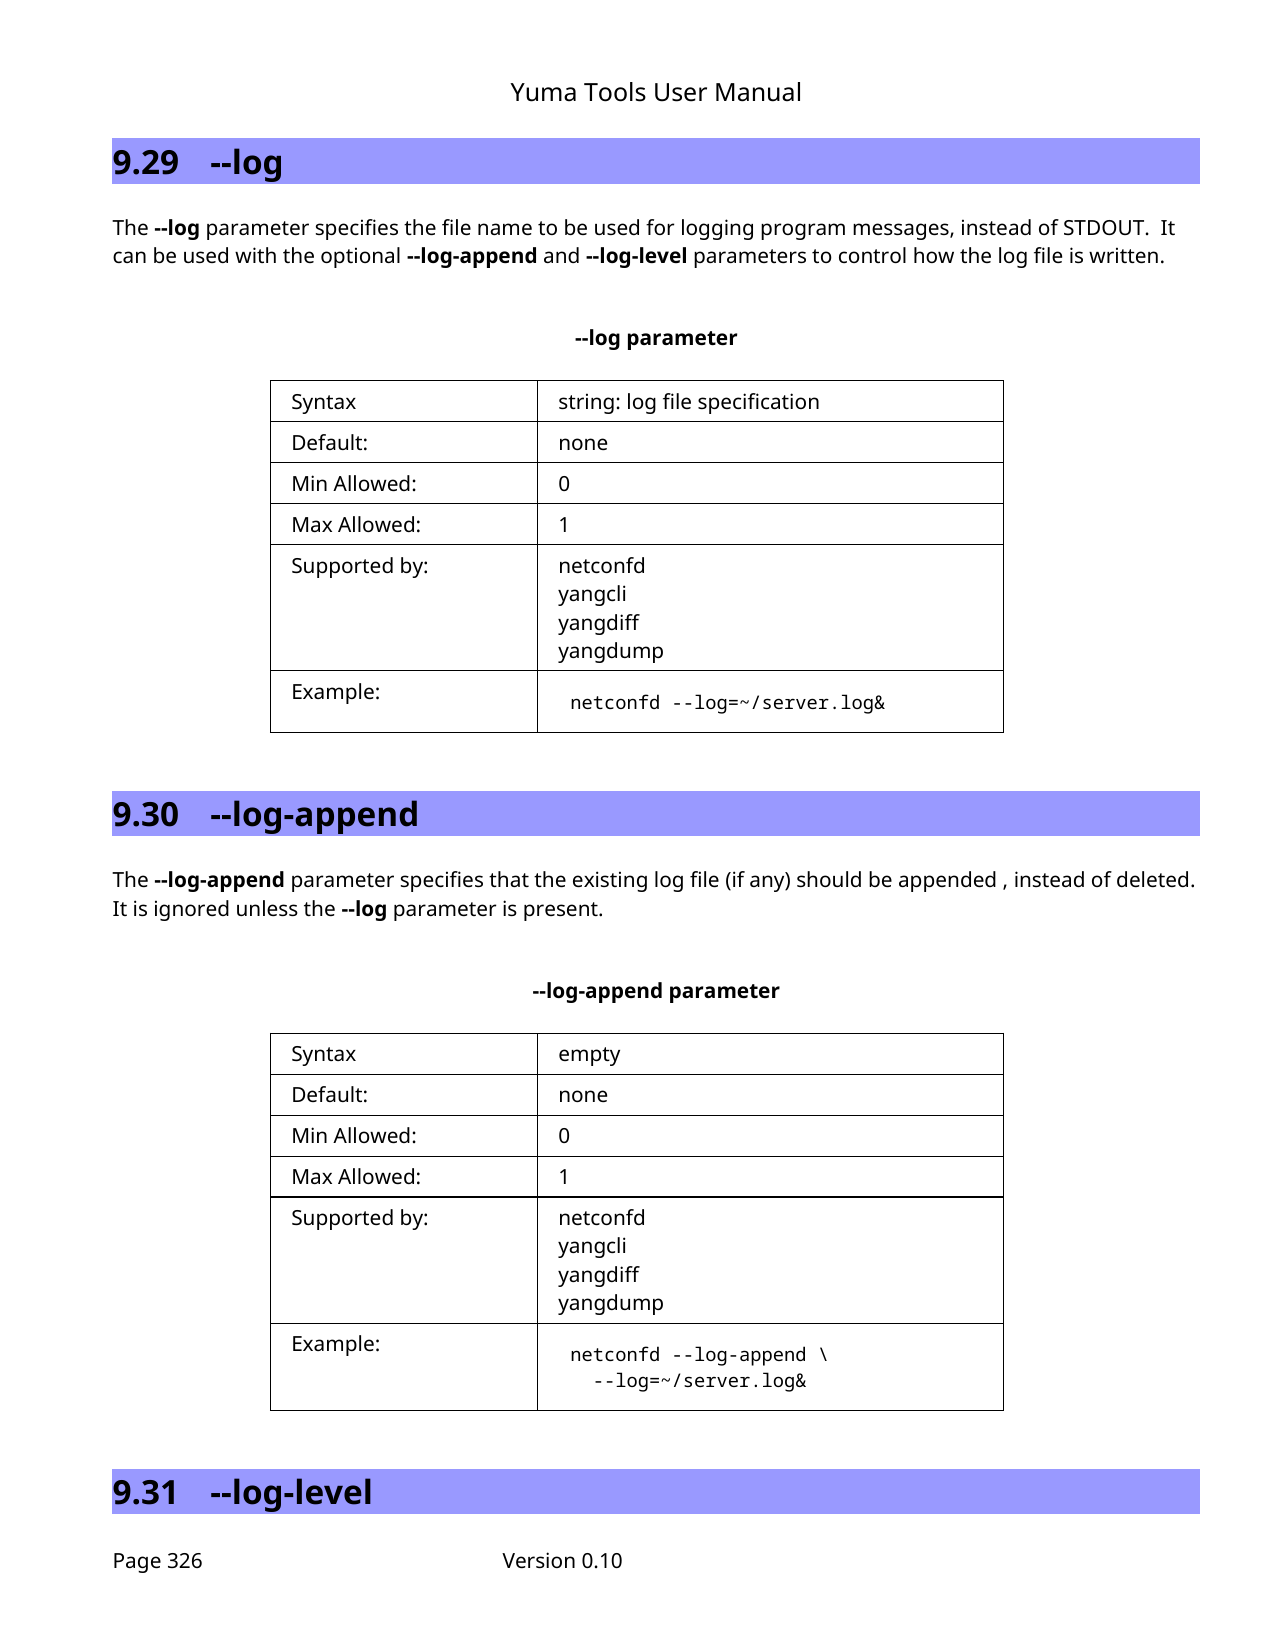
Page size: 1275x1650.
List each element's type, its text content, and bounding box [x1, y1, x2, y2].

text The --log parameter specifies the file name to be used for logging program messages, instead of STDOUT. It can be used with the optional --log-append and --log-level parameters to control how the log file is written. [112, 213, 1200, 270]
table_cell 0 [538, 463, 1003, 503]
table_cell Default: [271, 1075, 537, 1114]
table_header string: log file specification [538, 381, 1003, 421]
subtitle --log parameter [127, 323, 1185, 352]
table_cell netconfd yangcli yangdiff yangdump [538, 545, 1003, 670]
table_cell netconfd --log=~/server.log& [538, 671, 1003, 732]
table_cell 1 [538, 1157, 1003, 1196]
text The --log-append parameter specifies that the existing log file (if any) should be appended , instead of deleted. It is ignored unless the --log parameter is present. [112, 866, 1200, 922]
table_cell Min Allowed: [271, 1116, 537, 1156]
table_cell Supported by: [271, 1198, 537, 1323]
table_cell Supported by: [271, 545, 537, 670]
table_cell Default: [271, 422, 537, 462]
table_header Syntax [271, 381, 537, 421]
table_cell Example: [271, 671, 537, 732]
table_header empty [538, 1034, 1003, 1074]
table_cell netconfd --log-append \ --log=~/server.log& [538, 1324, 1003, 1410]
table_cell 0 [538, 1116, 1003, 1156]
subtitle --log [112, 138, 1200, 184]
subtitle --log-append [112, 791, 1200, 836]
table_cell Min Allowed: [271, 463, 537, 503]
table_cell Example: [271, 1324, 537, 1410]
table_cell Max Allowed: [271, 504, 537, 544]
subtitle --log-append parameter [127, 976, 1185, 1004]
table_cell none [538, 1075, 1003, 1114]
table_header Syntax [271, 1034, 537, 1074]
table_cell Max Allowed: [271, 1157, 537, 1196]
subtitle --log-level [112, 1469, 1200, 1514]
table_cell none [538, 422, 1003, 462]
table_cell 1 [538, 504, 1003, 544]
table_cell netconfd yangcli yangdiff yangdump [538, 1198, 1003, 1323]
